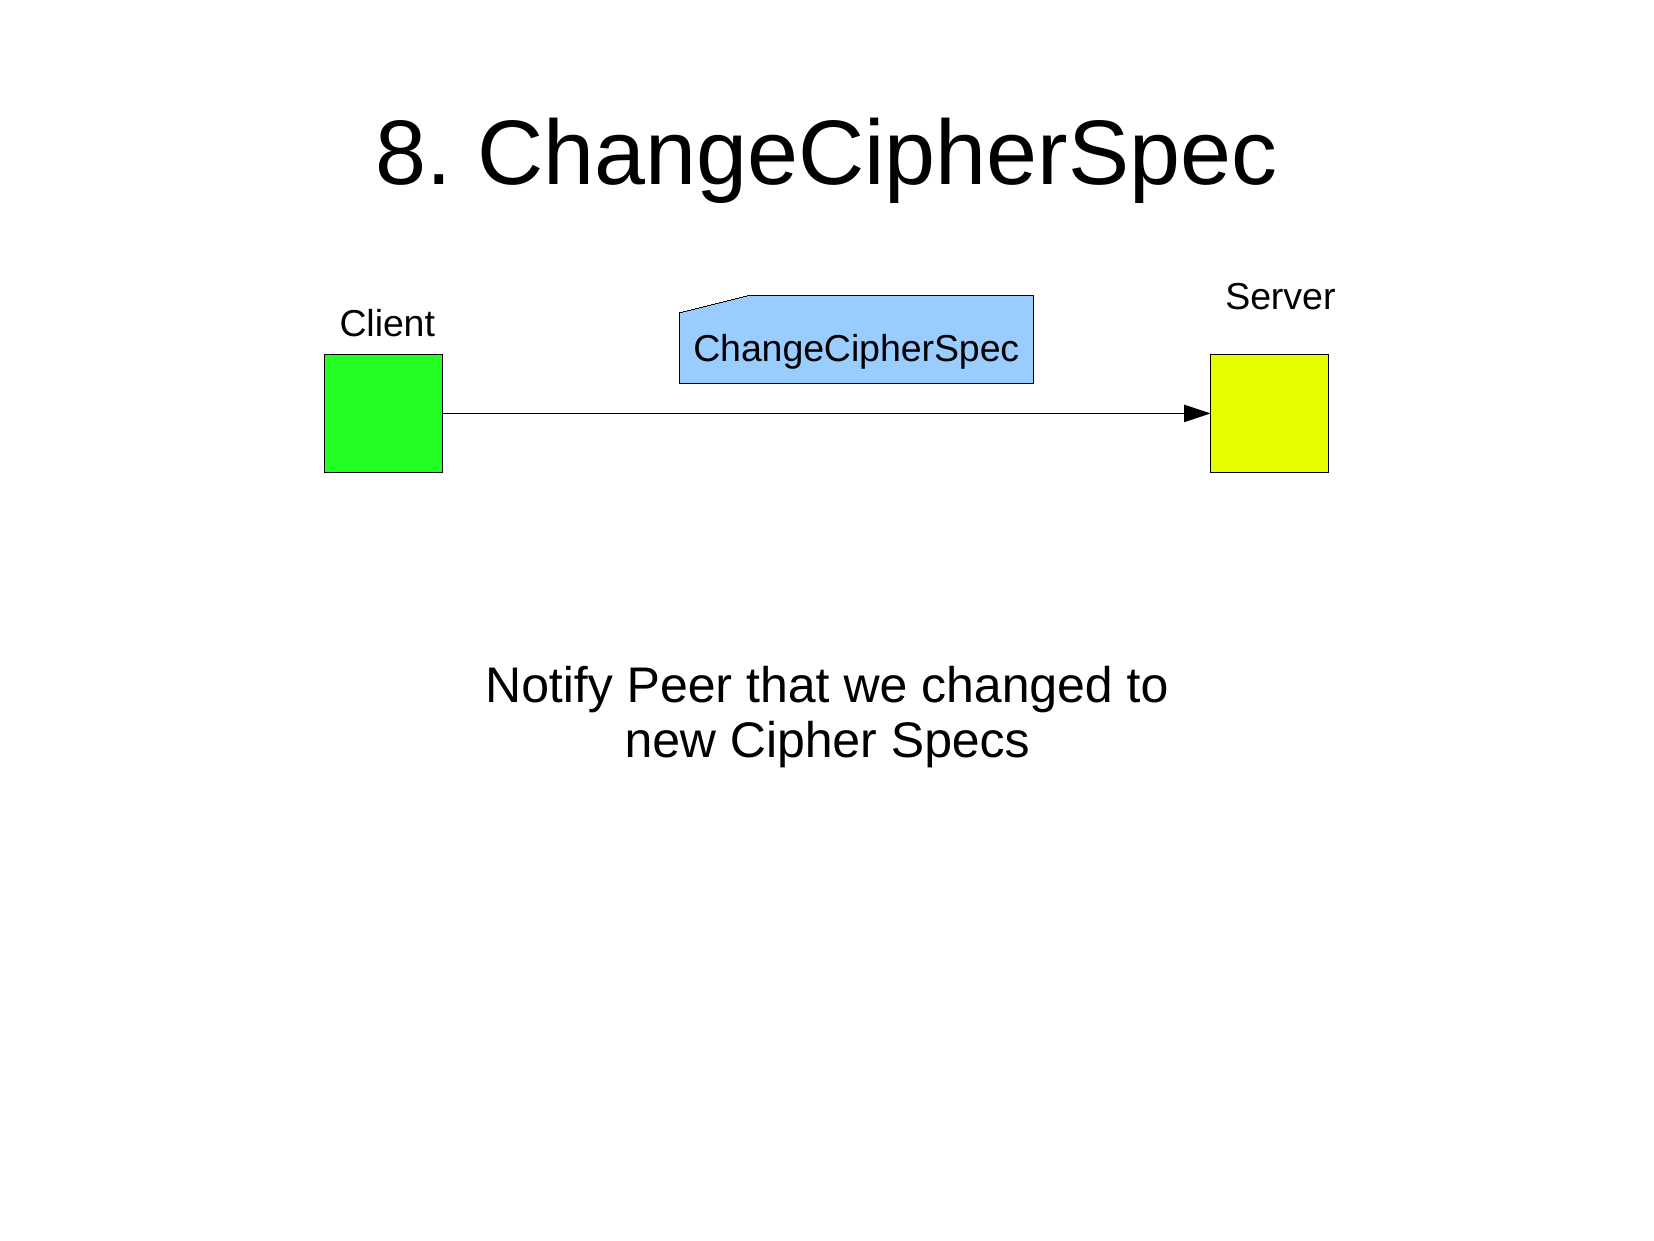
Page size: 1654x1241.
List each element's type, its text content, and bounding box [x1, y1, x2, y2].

text_box [324, 354, 443, 473]
text_box Client [324, 295, 449, 353]
text_box [1210, 354, 1329, 473]
text_box ChangeCipherSpec [679, 295, 1034, 384]
text_box Server [1210, 267, 1359, 325]
title 8. ChangeCipherSpec [82, 49, 1571, 257]
text_box Notify Peer that we changed to new Cipher Specs [470, 649, 1170, 776]
